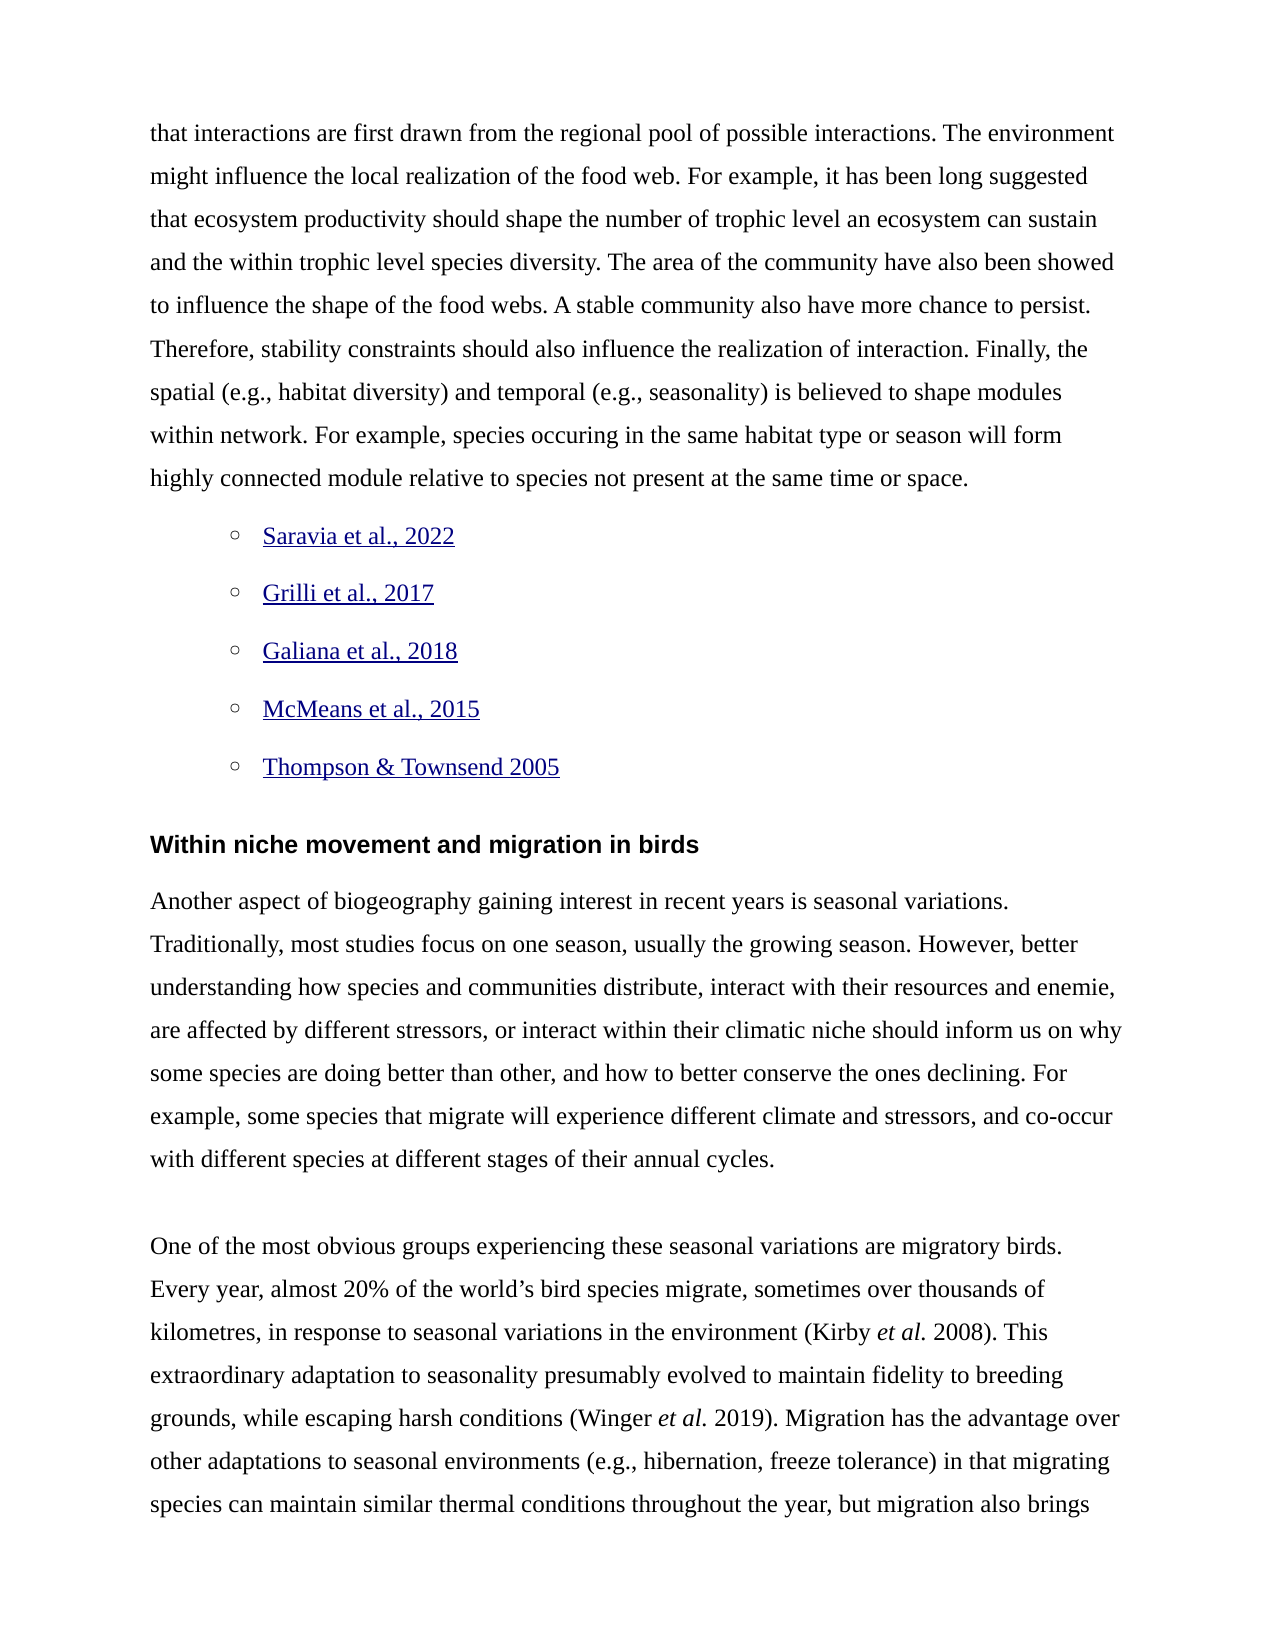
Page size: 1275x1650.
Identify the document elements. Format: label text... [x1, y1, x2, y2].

list Galiana et al., 2018 [225, 636, 1125, 665]
subtitle Within niche movement and migration in birds [150, 830, 1125, 859]
list McMeans et al., 2015 [225, 694, 1125, 723]
list Thompson & Townsend 2005 [225, 752, 1125, 780]
text Another aspect of biogeography gaining interest in recent years is seasonal variations. Traditionally, most studies focus on one season, usually the growing season. However, better understanding how species and communities distribute, interact with their resources and enemie, are affected by different stressors, or interact within their climatic niche should inform us on why some species are doing better than other, and how to better conserve the ones declining. For example, some species that migrate will experience different climate and stressors, and co-occur with different species at different stages of their annual cycles. [150, 886, 1125, 1173]
list Saravia et al., 2022 [225, 521, 1125, 549]
text that interactions are first drawn from the regional pool of possible interactions. The environment might influence the local realization of the food web. For example, it has been long suggested that ecosystem productivity should shape the number of trophic level an ecosystem can sustain and the within trophic level species diversity. The area of the community have also been showed to influence the shape of the food webs. A stable community also have more chance to persist. Therefore, stability constraints should also influence the realization of interaction. Finally, the spatial (e.g., habitat diversity) and temporal (e.g., seasonality) is believed to shape modules within network. For example, species occuring in the same habitat type or season will form highly connected module relative to species not present at the same time or space. [150, 118, 1125, 492]
text One of the most obvious groups experiencing these seasonal variations are migratory birds. Every year, almost 20% of the world’s bird species migrate, sometimes over thousands of kilometres, in response to seasonal variations in the environment (Kirby et al. 2008). This extraordinary adaptation to seasonality presumably evolved to maintain fidelity to breeding grounds, while escaping harsh conditions (Winger et al. 2019). Migration has the advantage over other adaptations to seasonal environments (e.g., hibernation, freeze tolerance) in that migrating species can maintain similar thermal conditions throughout the year, but migration also brings [150, 1231, 1125, 1518]
list Grilli et al., 2017 [225, 578, 1125, 607]
